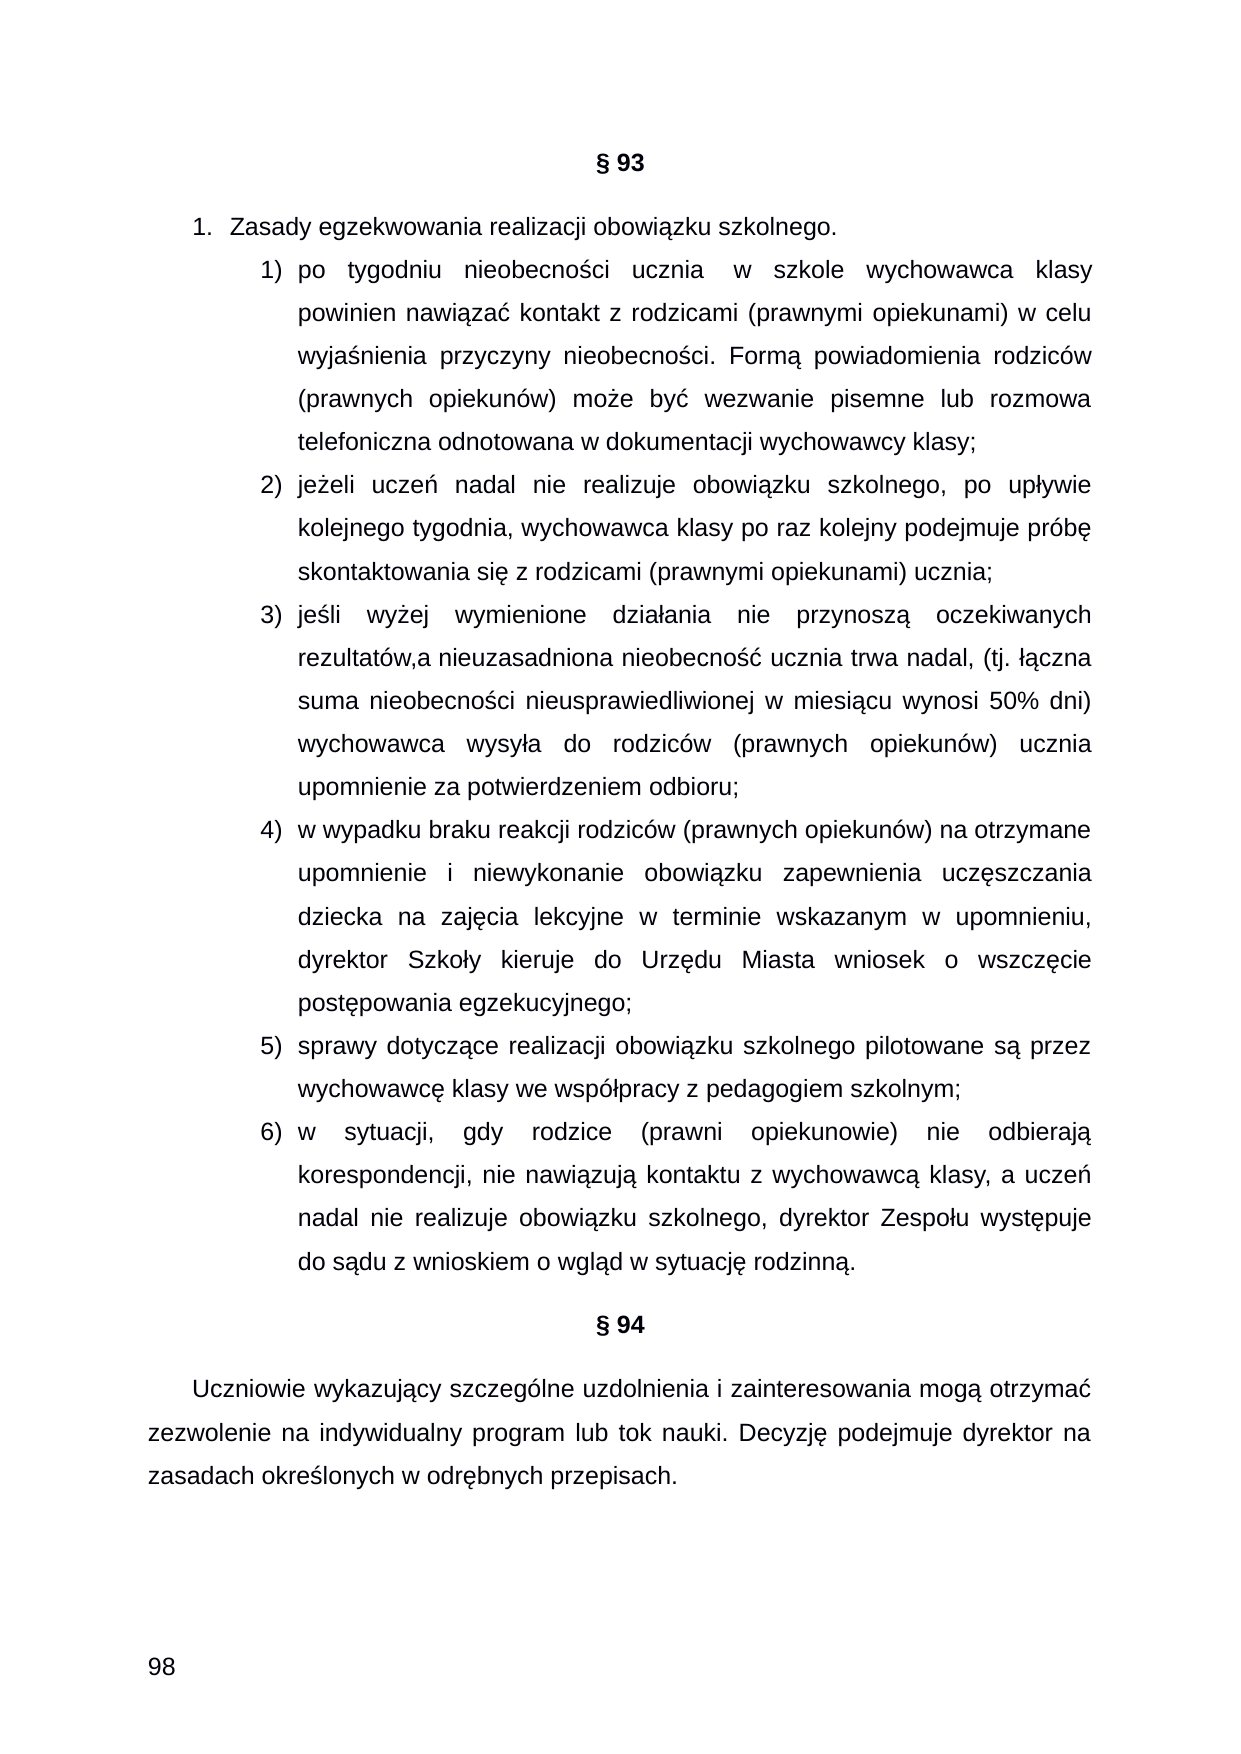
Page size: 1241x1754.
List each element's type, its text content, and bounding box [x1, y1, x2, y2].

subtitle w sytuacji, gdy rodzice (prawni opiekunowie) nie odbierają korespondencji, nie nawiązują kontaktu z wychowawcą klasy, a uczeń nadal nie realizuje obowiązku szkolnego, dyrektor Zespołu występuje do sądu z wnioskiem o wgląd w sytuację rodzinną. [260, 1117, 1093, 1275]
subtitle w wypadku braku reakcji rodziców (prawnych opiekunów) na otrzymane upomnienie i niewykonanie obowiązku zapewnienia uczęszczania dziecka na zajęcia lekcyjne w terminie wskazanym w upomnieniu, dyrektor Szkoły kieruje do Urzędu Miasta wniosek o wszczęcie postępowania egzekucyjnego; [260, 815, 1093, 1017]
subtitle Zasady egzekwowania realizacji obowiązku szkolnego. [192, 212, 1093, 240]
text § 94 [148, 1311, 1093, 1339]
subtitle jeśli wyżej wymienione działania nie przynoszą oczekiwanych rezultatów,a nieuzasadniona nieobecność ucznia trwa nadal, (tj. łączna suma nieobecności nieusprawiedliwionej w miesiącu wynosi 50% dni) wychowawca wysyła do rodziców (prawnych opiekunów) ucznia upomnienie za potwierdzeniem odbioru; [260, 600, 1093, 801]
subtitle Uczniowie wykazujący szczególne uzdolnienia i zainteresowania mogą otrzymać zezwolenie na indywidualny program lub tok nauki. Decyzję podejmuje dyrektor na zasadach określonych w odrębnych przepisach. [148, 1374, 1093, 1489]
subtitle jeżeli uczeń nadal nie realizuje obowiązku szkolnego, po upływie kolejnego tygodnia, wychowawca klasy po raz kolejny podejmuje próbę skontaktowania się z rodzicami (prawnymi opiekunami) ucznia; [260, 470, 1093, 585]
subtitle sprawy dotyczące realizacji obowiązku szkolnego pilotowane są przez wychowawcę klasy we współpracy z pedagogiem szkolnym; [260, 1031, 1093, 1103]
subtitle po tygodniu nieobecności ucznia w szkole wychowawca klasy powinien nawiązać kontakt z rodzicami (prawnymi opiekunami) w celu wyjaśnienia przyczyny nieobecności. Formą powiadomienia rodziców (prawnych opiekunów) może być wezwanie pisemne lub rozmowa telefoniczna odnotowana w dokumentacji wychowawcy klasy; [260, 255, 1093, 456]
text § 93 [148, 148, 1093, 176]
